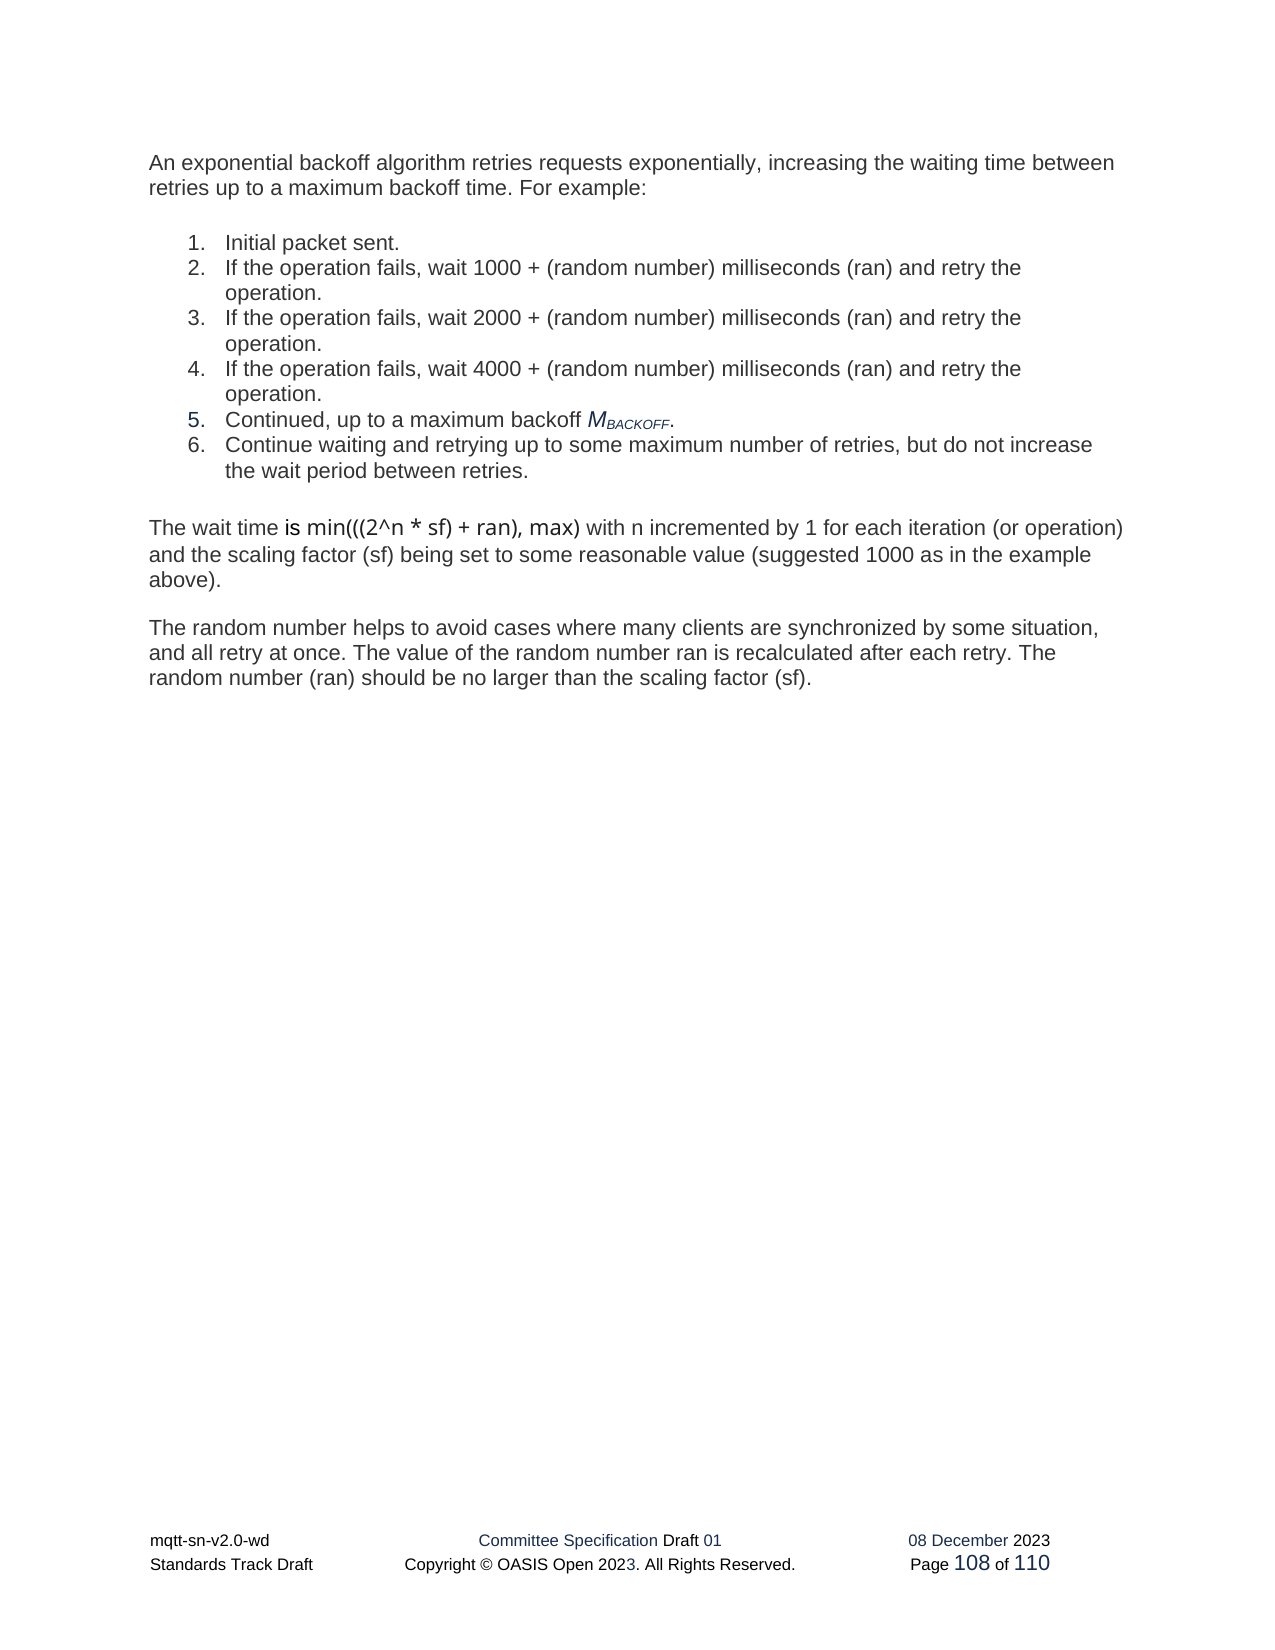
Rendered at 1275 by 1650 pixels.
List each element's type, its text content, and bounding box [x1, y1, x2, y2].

list Continue waiting and retrying up to some maximum number of retries, but do not increase the wait period between retries. [187, 432, 1124, 483]
list Continued, up to a maximum backoff MBACKOFF. [187, 406, 1124, 432]
list If the operation fails, wait 4000 + (random number) milliseconds (ran) and retry the operation. [187, 356, 1124, 406]
text The random number helps to avoid cases where many clients are synchronized by some situation, and all retry at once. The value of the random number ran is recalculated after each retry. The random number (ran) should be no larger than the scaling factor (sf). [148, 615, 1124, 690]
list If the operation fails, wait 1000 + (random number) milliseconds (ran) and retry the operation. [187, 255, 1124, 305]
text An exponential backoff algorithm retries requests exponentially, increasing the waiting time between retries up to a maximum backoff time. For example: [148, 150, 1124, 200]
list If the operation fails, wait 2000 + (random number) milliseconds (ran) and retry the operation. [187, 305, 1124, 356]
list Initial packet sent. [187, 229, 1124, 255]
text The wait time is min(((2^n * sf) + ran), max) with n incremented by 1 for each iteration (or operation) and the scaling factor (sf) being set to some reasonable value (suggested 1000 as in the example above). [148, 512, 1124, 592]
